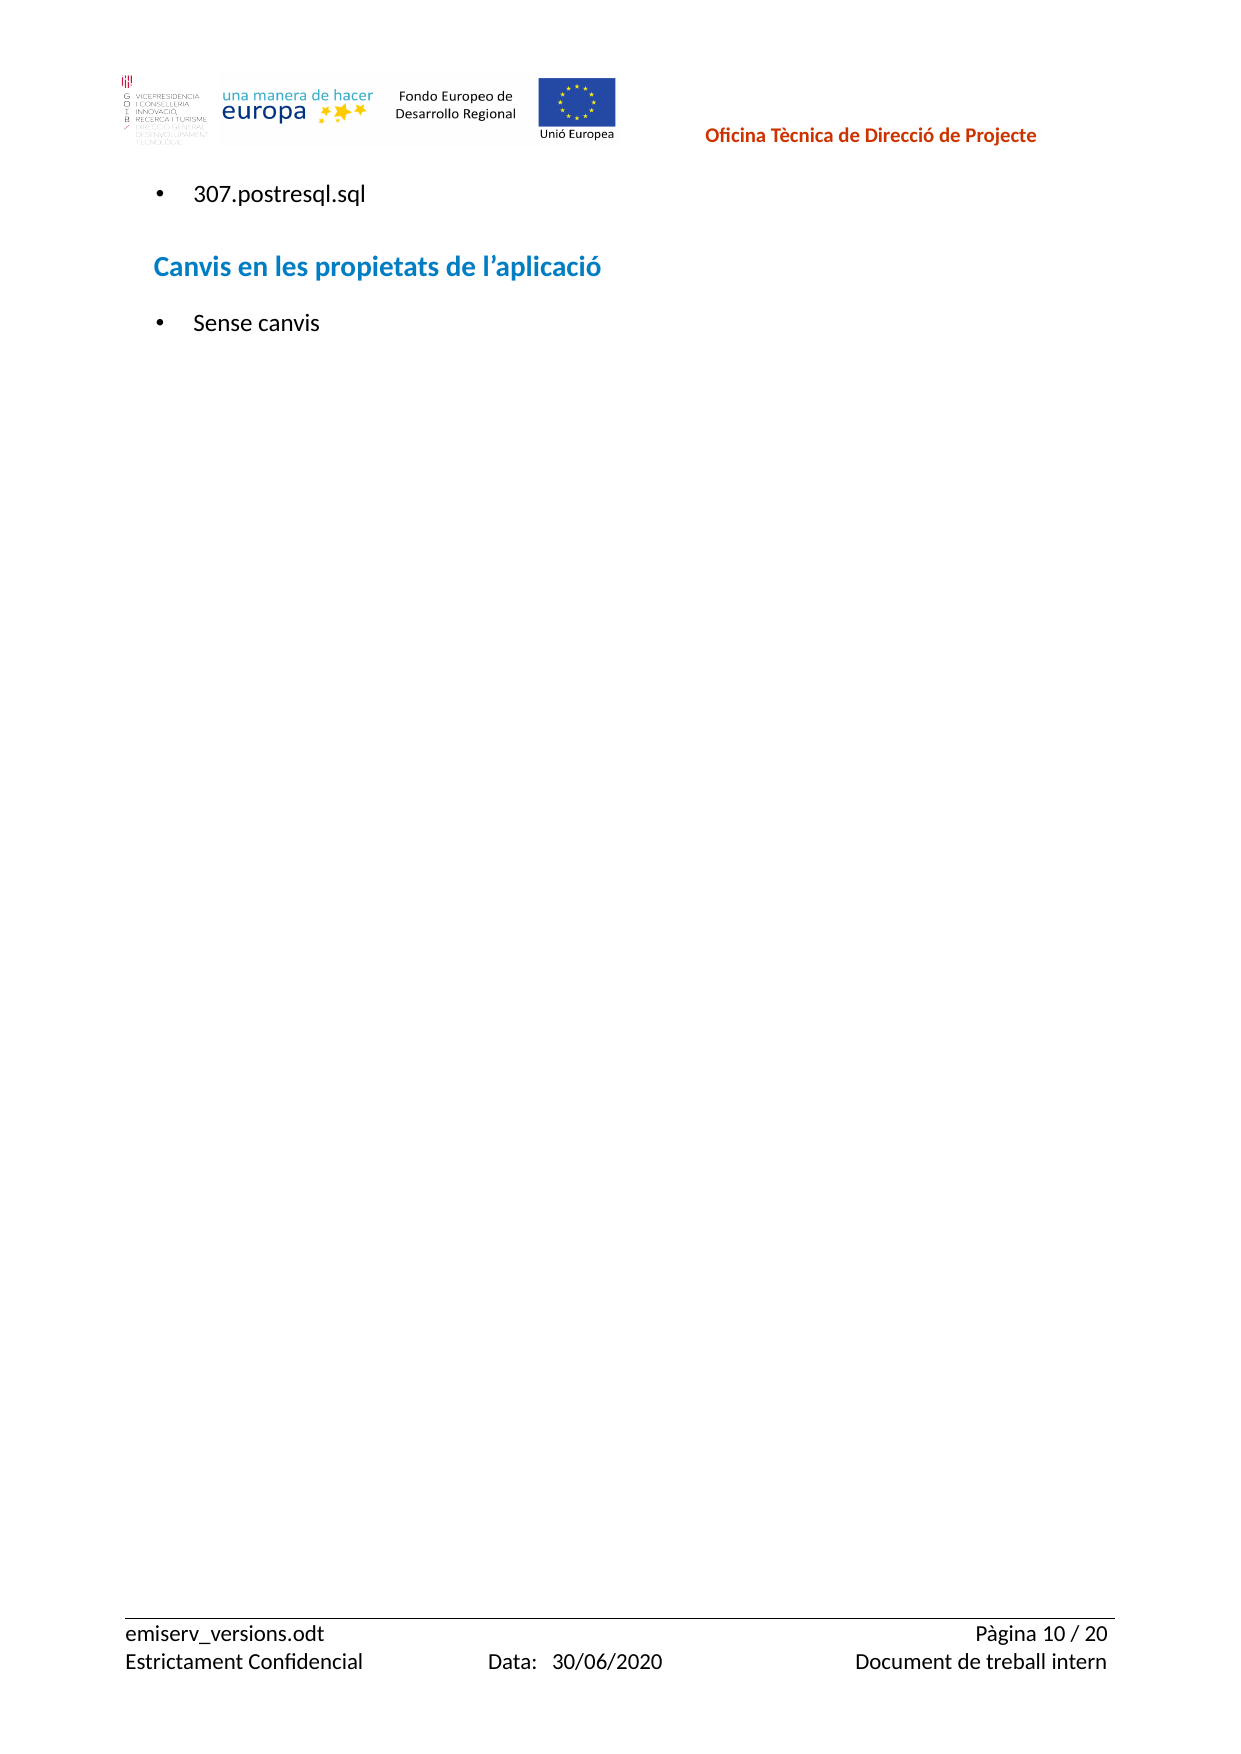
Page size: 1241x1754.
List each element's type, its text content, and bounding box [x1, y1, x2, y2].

picture [219, 73, 621, 147]
list 307.postresql.sql [156, 178, 1122, 208]
picture [118, 73, 213, 147]
subtitle Canvis en les propietats de l’aplicació [153, 248, 1122, 283]
list Sense canvis [156, 307, 1122, 338]
